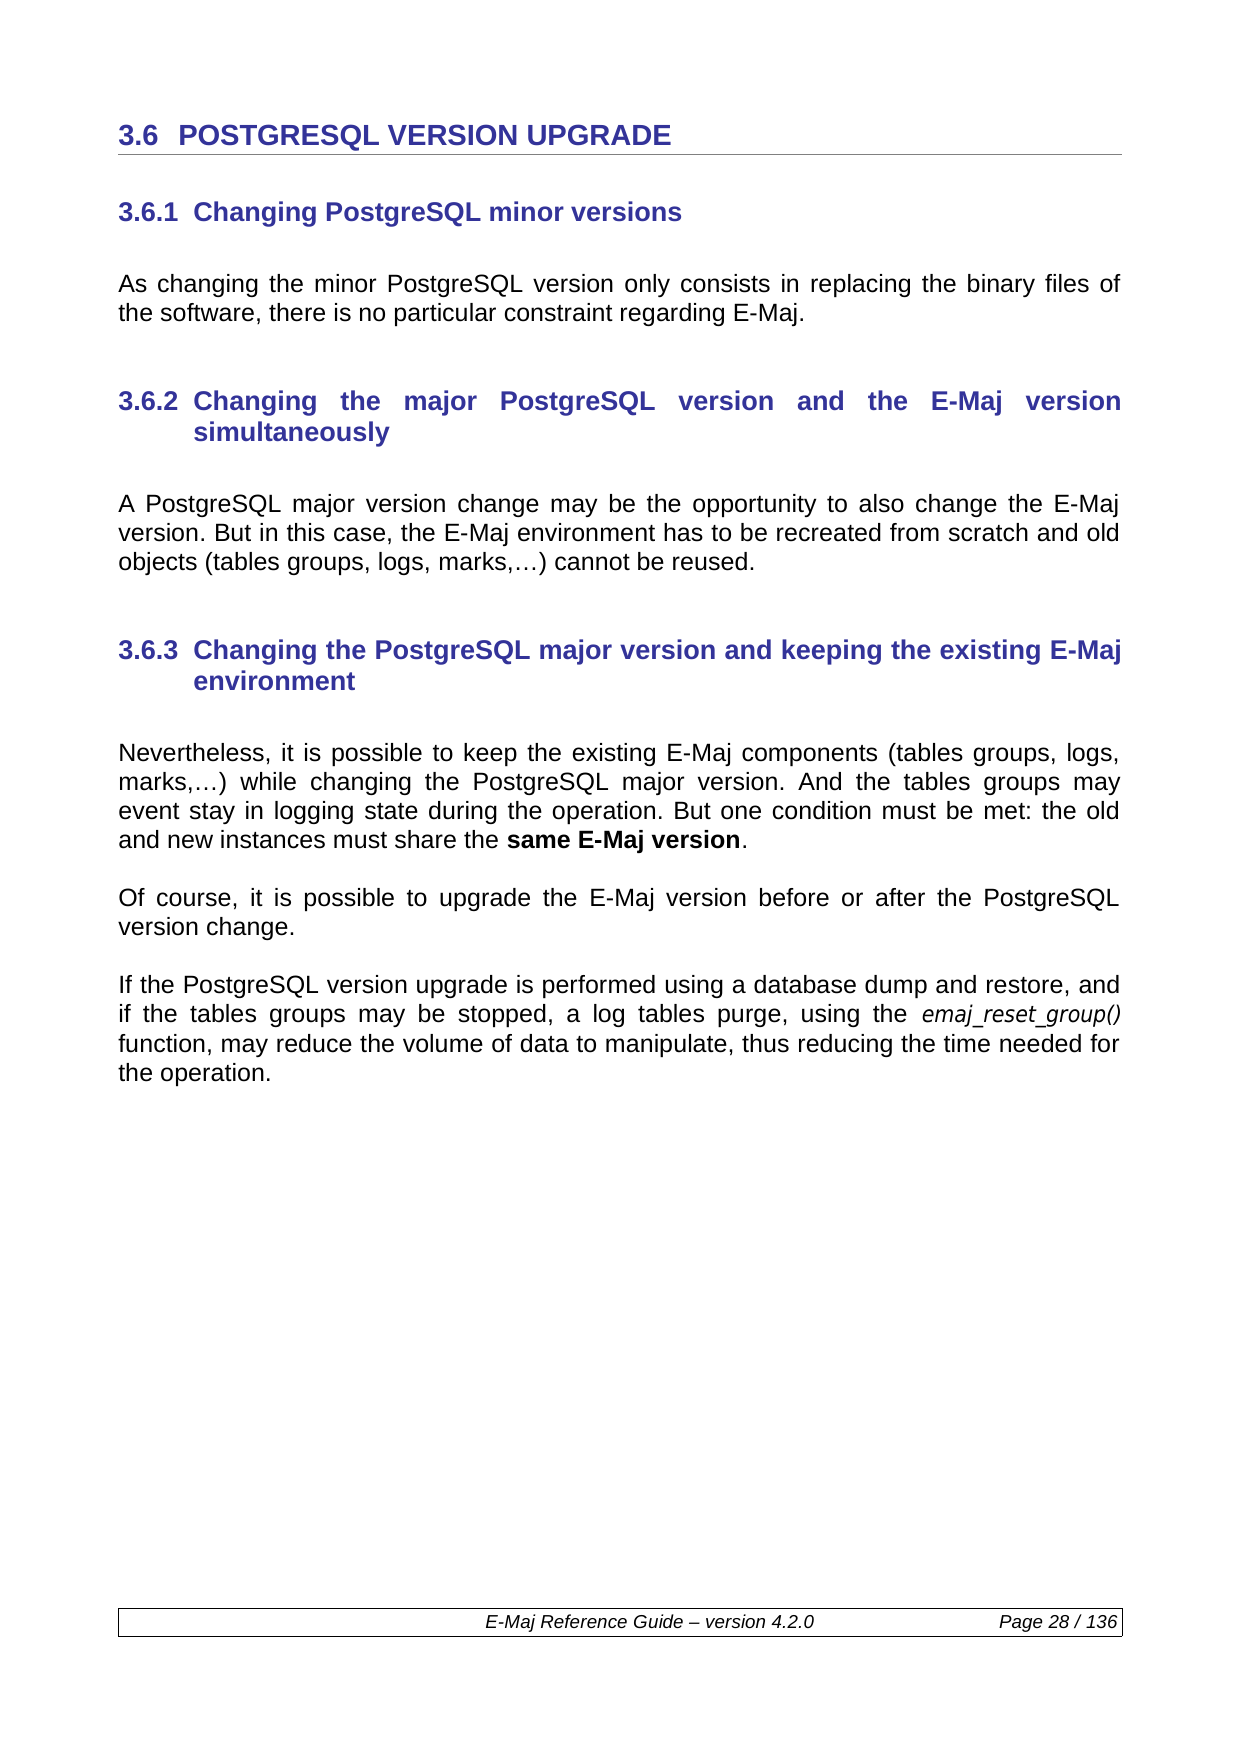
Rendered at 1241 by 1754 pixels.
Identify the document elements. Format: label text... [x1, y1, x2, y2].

text Of course, it is possible to upgrade the E-Maj version before or after the PostgreSQL version change. [118, 883, 1122, 941]
text As changing the minor PostgreSQL version only consists in replacing the binary files of the software, there is no particular constraint regarding E-Maj. [118, 269, 1122, 327]
subtitle Changing the major PostgreSQL version and the E-Maj version simultaneously [118, 385, 1122, 447]
subtitle Changing PostgreSQL minor versions [118, 196, 1122, 227]
subtitle Changing the PostgreSQL major version and keeping the existing E-Maj environment [118, 634, 1122, 696]
text If the PostgreSQL version upgrade is performed using a database dump and restore, and if the tables groups may be stopped, a log tables purge, using the emaj_reset_group() function, may reduce the volume of data to manipulate, thus reducing the time needed for the operation. [118, 970, 1122, 1087]
subtitle PostgreSQL version upgrade [118, 118, 1122, 154]
text A PostgreSQL major version change may be the opportunity to also change the E-Maj version. But in this case, the E-Maj environment has to be recreated from scratch and old objects (tables groups, logs, marks,…) cannot be reused. [118, 489, 1122, 576]
text Nevertheless, it is possible to keep the existing E-Maj components (tables groups, logs, marks,…) while changing the PostgreSQL major version. And the tables groups may event stay in logging state during the operation. But one condition must be met: the old and new instances must share the same E-Maj version. [118, 738, 1122, 854]
